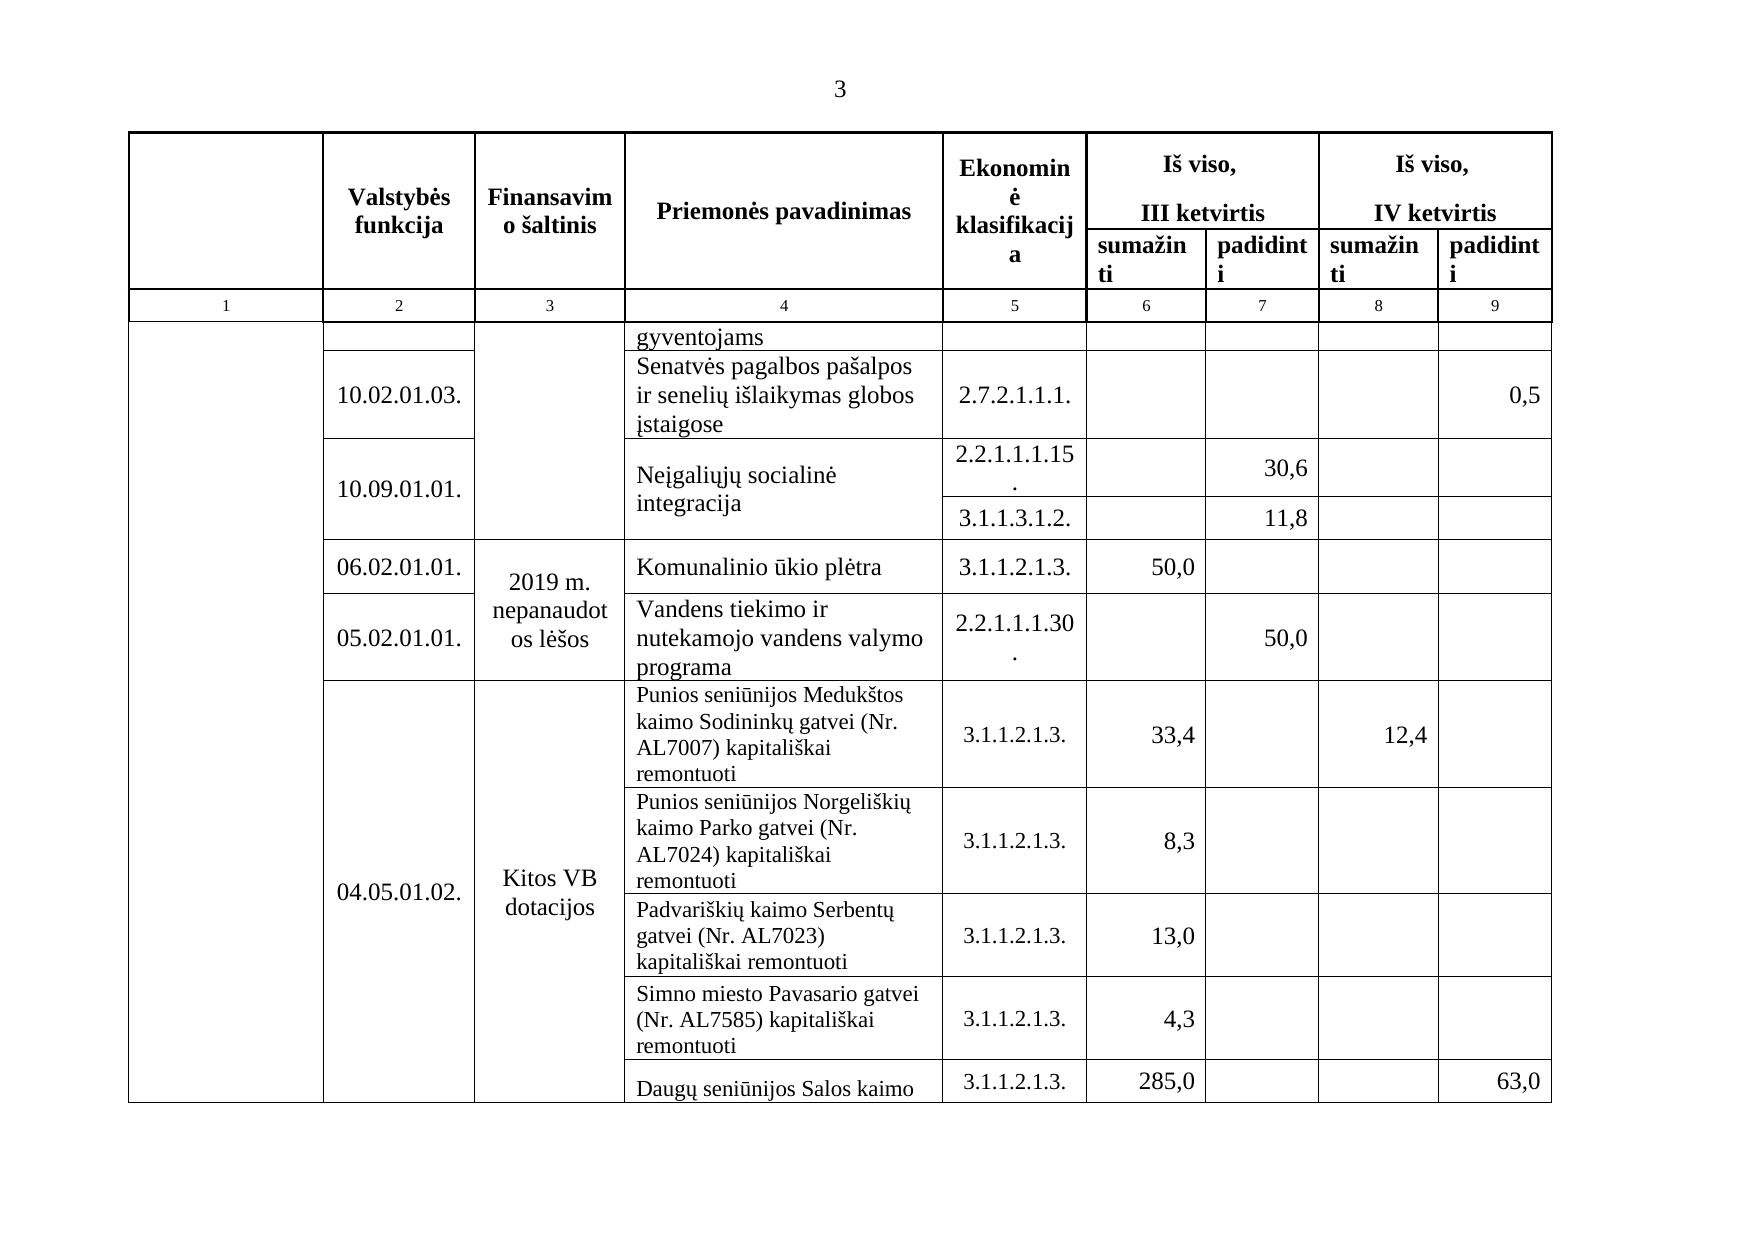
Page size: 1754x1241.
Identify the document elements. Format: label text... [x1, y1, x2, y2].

table_cell [1087, 594, 1205, 680]
table_cell 3.1.1.2.1.3. [943, 977, 1086, 1059]
table_cell [1319, 894, 1438, 976]
table_cell 4 [626, 290, 942, 321]
table_cell sumažinti [1320, 230, 1437, 288]
table_cell 63,0 [1439, 1060, 1551, 1102]
table_cell padidinti [1439, 230, 1551, 288]
table_cell [1439, 788, 1551, 893]
table_cell III ketvirtis [1088, 194, 1318, 228]
table_cell 3 [476, 290, 624, 321]
table_cell 7 [1207, 290, 1318, 321]
table_cell [1319, 439, 1438, 496]
table_cell 9 [1439, 290, 1551, 321]
table_cell [943, 323, 1086, 350]
table_cell [1439, 540, 1551, 593]
table_cell Vandens tiekimo ir nutekamojo vandens valymo programa [625, 594, 942, 680]
table_cell padidinti [1207, 230, 1318, 288]
table_cell [1319, 497, 1438, 538]
table_cell [1319, 351, 1438, 438]
table_cell [1319, 540, 1438, 593]
table_cell [1319, 323, 1438, 350]
table_header Finansavimo šaltinis [476, 134, 624, 288]
table_cell 2.2.1.1.1.15. [943, 439, 1086, 496]
table_cell Simno miesto Pavasario gatvei (Nr. AL7585) kapitališkai remontuoti [625, 977, 942, 1059]
table_cell 6 [1088, 290, 1205, 321]
table_cell Padvariškių kaimo Serbentų gatvei (Nr. AL7023) kapitališkai remontuoti [625, 894, 942, 976]
table_cell [1439, 439, 1551, 496]
table_header Iš viso, [1088, 134, 1318, 194]
table_cell 06.02.01.01. [324, 540, 474, 593]
table_header Priemonės pavadinimas [626, 134, 942, 288]
table_cell [1206, 1060, 1318, 1102]
table_cell [1206, 681, 1318, 787]
table_cell [1206, 351, 1318, 438]
table_cell 2.7.2.1.1.1. [943, 351, 1086, 438]
table_cell [1087, 439, 1205, 496]
table_cell [1439, 977, 1551, 1059]
table_cell [1439, 323, 1551, 350]
table_cell [1087, 497, 1205, 538]
table_cell [1087, 323, 1205, 350]
table_cell 3.1.1.2.1.3. [943, 894, 1086, 976]
table_cell 3.1.1.3.1.2. [943, 497, 1086, 538]
table_cell Punios seniūnijos Medukštos kaimo Sodininkų gatvei (Nr. AL7007) kapitališkai remontuoti [625, 681, 942, 787]
table_cell Senatvės pagalbos pašalpos ir senelių išlaikymas globos įstaigose [625, 351, 942, 438]
table_cell 8 [1320, 290, 1437, 321]
table_cell Komunalinio ūkio plėtra [625, 540, 942, 593]
table_cell gyventojams [625, 323, 942, 350]
table_cell [1206, 977, 1318, 1059]
table_cell 2 [324, 290, 474, 321]
table_cell [1206, 323, 1318, 350]
table_cell [1439, 594, 1551, 680]
table_cell sumažinti [1088, 230, 1205, 288]
table_cell 50,0 [1206, 594, 1318, 680]
table_cell 30,6 [1206, 439, 1318, 496]
table_cell 3.1.1.2.1.3. [943, 540, 1086, 593]
table_header Valstybės funkcija [324, 134, 474, 288]
table_header Iš viso, [1320, 134, 1551, 194]
table_cell 10.02.01.03. [324, 351, 474, 438]
table_cell 4,3 [1087, 977, 1205, 1059]
table_cell [1439, 497, 1551, 538]
table_cell [129, 322, 323, 1102]
table_cell 10.09.01.01. [324, 439, 474, 538]
table_cell Daugų seniūnijos Salos kaimo [625, 1060, 942, 1102]
table_cell 1 [130, 290, 322, 321]
table_cell 05.02.01.01. [324, 594, 474, 680]
table_cell [475, 323, 624, 538]
table_cell [1206, 788, 1318, 893]
table_cell 50,0 [1087, 540, 1205, 593]
table_cell 33,4 [1087, 681, 1205, 787]
table_cell [324, 323, 474, 350]
table_cell [1319, 1060, 1438, 1102]
table_cell Kitos VB dotacijos [475, 681, 624, 1102]
table_header [130, 134, 322, 288]
table_header Ekonominė klasifikacija [944, 134, 1085, 288]
table_cell 285,0 [1087, 1060, 1205, 1102]
table_cell IV ketvirtis [1320, 194, 1551, 228]
table_cell 13,0 [1087, 894, 1205, 976]
table_cell 3.1.1.2.1.3. [943, 681, 1086, 787]
table_cell Neįgaliųjų socialinė integracija [625, 439, 942, 538]
table_cell 0,5 [1439, 351, 1551, 438]
table_cell [1319, 594, 1438, 680]
table_cell 11,8 [1206, 497, 1318, 538]
table_cell [1319, 788, 1438, 893]
table_cell 12,4 [1319, 681, 1438, 787]
table_cell 2.2.1.1.1.30. [943, 594, 1086, 680]
table_cell [1206, 894, 1318, 976]
table_cell 2019 m. nepanaudotos lėšos [475, 540, 624, 680]
table_cell 3.1.1.2.1.3. [943, 788, 1086, 893]
table_cell [1319, 977, 1438, 1059]
table_cell [1087, 351, 1205, 438]
table_cell 3.1.1.2.1.3. [943, 1060, 1086, 1102]
table_cell [1439, 681, 1551, 787]
table_cell 8,3 [1087, 788, 1205, 893]
table_cell Punios seniūnijos Norgeliškių kaimo Parko gatvei (Nr. AL7024) kapitališkai remontuoti [625, 788, 942, 893]
table_cell [1206, 540, 1318, 593]
table_cell [1439, 894, 1551, 976]
table_cell 5 [944, 290, 1085, 321]
table_cell 04.05.01.02. [324, 681, 474, 1102]
